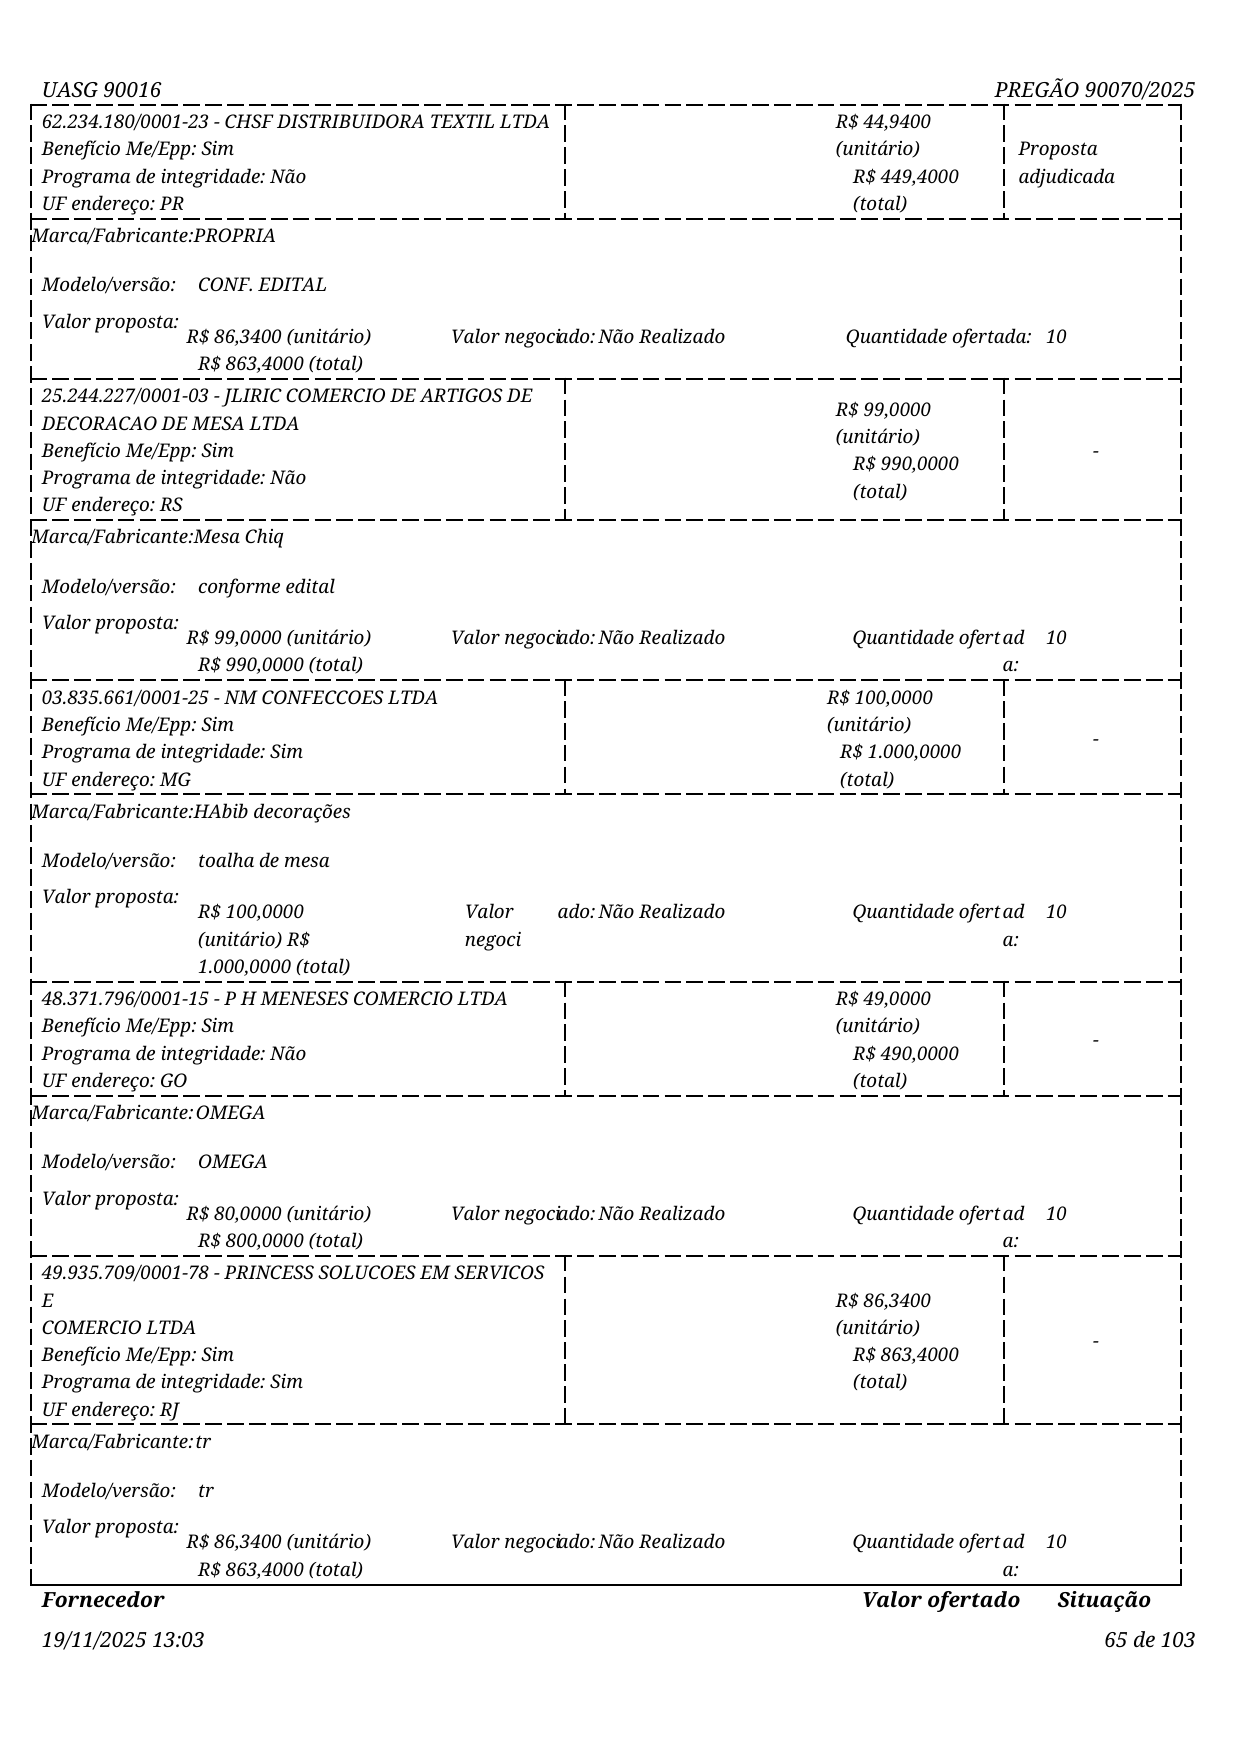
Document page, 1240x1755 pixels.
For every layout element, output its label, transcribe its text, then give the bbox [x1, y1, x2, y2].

table_cell ada: [1004, 1195, 1035, 1255]
table_cell Marca/Fabricante: HAbib decorações [31, 793, 464, 844]
table_cell conforme edital [186, 570, 564, 619]
table_cell [827, 519, 1004, 570]
table_cell [827, 1095, 1004, 1146]
table_cell R$ 99,0000 (unitário) R$ 990,0000 (total) [827, 378, 1004, 519]
table_cell [1088, 1475, 1181, 1524]
table_cell Marca/Fabricante: Mesa Chiq [31, 519, 564, 570]
table_cell Modelo/versão: Valor proposta: [31, 1146, 186, 1255]
table_cell 10 [1035, 318, 1181, 378]
table_cell [565, 845, 827, 894]
table_cell ado: Não Realizado [565, 620, 827, 679]
table_cell 10 [1035, 1195, 1088, 1255]
table_cell 25.244.227/0001-03 - JLIRIC COMERCIO DE ARTIGOS DE DECORACAO DE MESA LTDA Benefício Me/Epp: Sim Programa de integridade: Não UF endereço: RS [31, 378, 564, 519]
table_cell R$ 86,3400 (unitário) R$ 863,4000 (total) [827, 1255, 1004, 1423]
table_cell CONF. EDITAL [186, 269, 564, 318]
table_cell toalha de mesa [186, 845, 464, 894]
table_cell R$ 86,3400 (unitário) Valor negoci R$ 863,4000 (total) [186, 1524, 564, 1583]
table_cell Marca/Fabricante: OMEGA [31, 1095, 564, 1146]
table_cell Valor negoci [465, 894, 564, 981]
table_cell [1088, 620, 1181, 679]
table_cell [1004, 570, 1088, 619]
table_cell 10 [1035, 1524, 1088, 1583]
table_cell Quantidade ofert [827, 894, 1004, 981]
table_cell [1088, 894, 1181, 981]
table_cell [827, 1423, 1004, 1475]
table_cell Quantidade ofert [827, 1195, 1004, 1255]
table_cell [1088, 1195, 1181, 1255]
table_cell Marca/Fabricante: tr [31, 1423, 564, 1475]
table_cell [1088, 793, 1181, 844]
table_header [565, 104, 827, 217]
table_cell [827, 269, 1181, 318]
table_cell [565, 679, 827, 793]
table_cell [565, 1255, 827, 1423]
table_cell [1088, 845, 1181, 894]
table_cell Modelo/versão: Valor proposta: [31, 269, 186, 378]
table_cell Modelo/versão: Valor proposta: [31, 570, 186, 679]
table_cell [1088, 1146, 1181, 1195]
table_cell Modelo/versão: Valor proposta: [31, 1475, 186, 1583]
table_cell tr [186, 1475, 564, 1524]
table_cell [827, 1146, 1004, 1195]
table_cell [565, 1423, 827, 1475]
table_cell [1088, 519, 1181, 570]
table_cell ado: Não Realizado [565, 1195, 827, 1255]
table_cell 03.835.661/0001-25 - NM CONFECCOES LTDA Benefício Me/Epp: Sim Programa de integridade: Sim UF endereço: MG [31, 679, 464, 793]
table_cell Modelo/versão: Valor proposta: [31, 845, 186, 981]
table_cell [565, 570, 827, 619]
table_cell Quantidade ofert [827, 620, 1004, 679]
table_cell R$ 49,0000 (unitário) R$ 490,0000 (total) [827, 981, 1004, 1094]
table_cell [565, 269, 827, 318]
table_cell [565, 1095, 827, 1146]
table_cell [1004, 1423, 1088, 1475]
table_cell 48.371.796/0001-15 - P H MENESES COMERCIO LTDA Benefício Me/Epp: Sim Programa de integridade: Não UF endereço: GO [31, 981, 564, 1094]
table_cell [1088, 1524, 1181, 1583]
table_cell [1004, 519, 1088, 570]
table_cell [565, 793, 827, 844]
table_cell [1004, 845, 1088, 894]
table_cell [565, 519, 827, 570]
table_cell [1004, 793, 1088, 844]
table_cell [1004, 1095, 1088, 1146]
table_cell OMEGA [186, 1146, 564, 1195]
table_cell R$ 86,3400 (unitário) Valor negoci R$ 863,4000 (total) [186, 318, 564, 378]
table_cell [827, 570, 1004, 619]
table_cell [1004, 1475, 1088, 1524]
table_cell R$ 100,0000 (unitário) R$ 1.000,0000 (total) [827, 679, 1004, 793]
table_cell 10 [1035, 620, 1088, 679]
table_cell - [1088, 378, 1181, 519]
table_cell - [1088, 981, 1181, 1094]
table_cell [465, 845, 564, 894]
table_header Proposta adjudicada [1004, 104, 1181, 217]
table_cell Quantidade ofert [827, 1524, 1004, 1583]
table_cell ada: [1004, 894, 1035, 981]
table_cell [827, 218, 1181, 269]
table_cell [1004, 981, 1088, 1094]
table_cell Quantidade ofertada: [827, 318, 1035, 378]
table_cell [465, 793, 564, 844]
table_header R$ 44,9400 (unitário) R$ 449,4000 (total) [827, 104, 1004, 217]
table_cell ado: Não Realizado [565, 1524, 827, 1583]
table_cell ada: [1004, 1524, 1035, 1583]
table_cell [565, 1475, 827, 1524]
table_cell R$ 100,0000 (unitário) R$ 1.000,0000 (total) [186, 894, 464, 981]
table_cell [1004, 1146, 1088, 1195]
table_cell - [1088, 1255, 1181, 1423]
table_cell ado: Não Realizado [565, 894, 827, 981]
table_cell [1088, 1095, 1181, 1146]
table_cell 10 [1035, 894, 1088, 981]
table_cell Marca/Fabricante: PROPRIA [31, 218, 564, 269]
table_cell [465, 679, 564, 793]
table_cell ado: Não Realizado [565, 318, 827, 378]
table_cell 49.935.709/0001-78 - PRINCESS SOLUCOES EM SERVICOS E COMERCIO LTDA Benefício Me/Epp: Sim Programa de integridade: Sim UF endereço: RJ [31, 1255, 564, 1423]
table_cell [1088, 570, 1181, 619]
table_cell [565, 218, 827, 269]
table_cell [565, 378, 827, 519]
table_cell [565, 1146, 827, 1195]
table_cell R$ 80,0000 (unitário) Valor negoci R$ 800,0000 (total) [186, 1195, 564, 1255]
table_header 62.234.180/0001-23 - CHSF DISTRIBUIDORA TEXTIL LTDA Benefício Me/Epp: Sim Programa de integridade: Não UF endereço: PR [31, 104, 564, 217]
table_cell - [1088, 679, 1181, 793]
table_cell R$ 99,0000 (unitário) Valor negoci R$ 990,0000 (total) [186, 620, 564, 679]
text Fornecedor Valor ofertado Situação [42, 1586, 1198, 1614]
table_cell [827, 845, 1004, 894]
table_cell [565, 981, 827, 1094]
table_cell [1004, 679, 1088, 793]
table_cell [1004, 378, 1088, 519]
table_cell ada: [1004, 620, 1035, 679]
table_cell [827, 793, 1004, 844]
table_cell [1088, 1423, 1181, 1475]
table_cell [827, 1475, 1004, 1524]
table_cell [1004, 1255, 1088, 1423]
